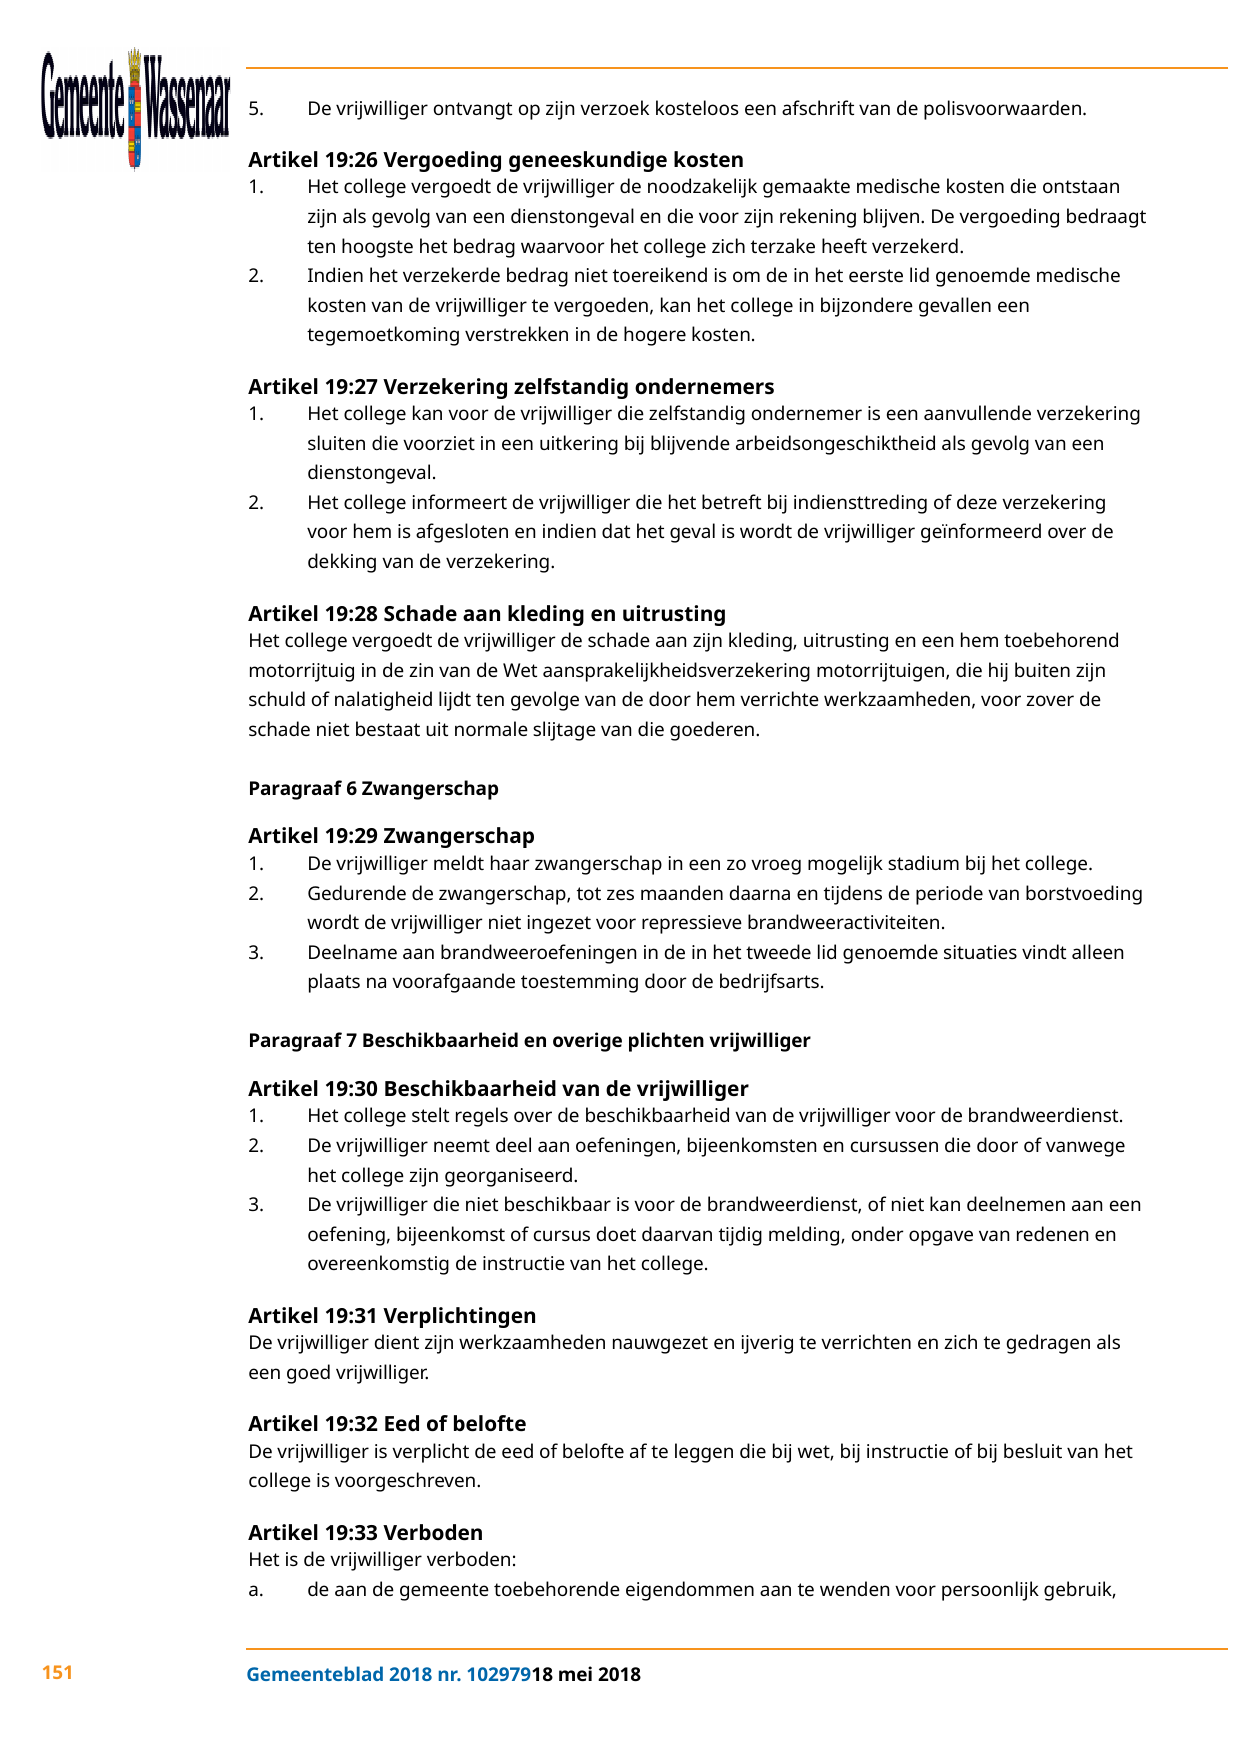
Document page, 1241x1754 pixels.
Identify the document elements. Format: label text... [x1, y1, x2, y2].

text Artikel 19:31 Verplichtingen [248, 1301, 1152, 1329]
text Artikel 19:27 Verzekering zelfstandig ondernemers [248, 372, 1152, 400]
text Artikel 19:30 Beschikbaarheid van de vrijwilliger [248, 1074, 1152, 1103]
list De vrijwilliger meldt haar zwangerschap in een zo vroeg mogelijk stadium bij het college. [248, 850, 1152, 876]
picture [41, 47, 231, 172]
text Paragraaf 7 Beschikbaarheid en overige plichten vrijwilliger [248, 1028, 1152, 1053]
list De vrijwilliger ontvangt op zijn verzoek kosteloos een afschrift van de polisvoorwaarden. [248, 95, 1152, 121]
text Artikel 19:33 Verboden [248, 1518, 1152, 1546]
text Artikel 19:28 Schade aan kleding en uitrusting [248, 599, 1152, 627]
list De vrijwilliger die niet beschikbaar is voor de brandweerdienst, of niet kan deelnemen aan een oefening, bijeenkomst of cursus doet daarvan tijdig melding, onder opgave van redenen en overeenkomstig de instructie van het college. [248, 1191, 1152, 1276]
list Het college kan voor de vrijwilliger die zelfstandig ondernemer is een aanvullende verzekering sluiten die voorziet in een uitkering bij blijvende arbeidsongeschiktheid als gevolg van een dienstongeval. [248, 400, 1152, 485]
list Deelname aan brandweeroefeningen in de in het tweede lid genoemde situaties vindt alleen plaats na voorafgaande toestemming door de bedrijfsarts. [248, 939, 1152, 994]
list De vrijwilliger neemt deel aan oefeningen, bijeenkomsten en cursussen die door of vanwege het college zijn georganiseerd. [248, 1132, 1152, 1187]
text Paragraaf 6 Zwangerschap [248, 775, 1152, 801]
list Het college stelt regels over de beschikbaarheid van de vrijwilliger voor de brandweerdienst. [248, 1103, 1152, 1128]
text Artikel 19:29 Zwangerschap [248, 822, 1152, 850]
text De vrijwilliger is verplicht de eed of belofte af te leggen die bij wet, bij instructie of bij besluit van het college is voorgeschreven. [248, 1438, 1152, 1493]
list Gedurende de zwangerschap, tot zes maanden daarna en tijdens de periode van borstvoeding wordt de vrijwilliger niet ingezet voor repressieve brandweeractiviteiten. [248, 880, 1152, 935]
text Het college vergoedt de vrijwilliger de schade aan zijn kleding, uitrusting en een hem toebehorend motorrijtuig in de zin van de Wet aansprakelijkheidsverzekering motorrijtuigen, die hij buiten zijn schuld of nalatigheid lijdt ten gevolge van de door hem verrichte werkzaamheden, voor zover de schade niet bestaat uit normale slijtage van die goederen. [248, 627, 1152, 742]
text Artikel 19:26 Vergoeding geneeskundige kosten [248, 145, 1152, 174]
text Het is de vrijwilliger verboden: [248, 1546, 1152, 1572]
text Artikel 19:32 Eed of belofte [248, 1409, 1152, 1438]
list Het college vergoedt de vrijwilliger de noodzakelijk gemaakte medische kosten die ontstaan zijn als gevolg van een dienstongeval en die voor zijn rekening blijven. De vergoeding bedraagt ten hoogste het bedrag waarvoor het college zich terzake heeft verzekerd. [248, 174, 1152, 258]
list Het college informeert de vrijwilliger die het betreft bij indiensttreding of deze verzekering voor hem is afgesloten en indien dat het geval is wordt de vrijwilliger geïnformeerd over de dekking van de verzekering. [248, 489, 1152, 574]
list de aan de gemeente toebehorende eigendommen aan te wenden voor persoonlijk gebruik, [248, 1576, 1152, 1602]
text De vrijwilliger dient zijn werkzaamheden nauwgezet en ijverig te verrichten en zich te gedragen als een goed vrijwilliger. [248, 1329, 1152, 1385]
list Indien het verzekerde bedrag niet toereikend is om de in het eerste lid genoemde medische kosten van de vrijwilliger te vergoeden, kan het college in bijzondere gevallen een tegemoetkoming verstrekken in de hogere kosten. [248, 262, 1152, 347]
